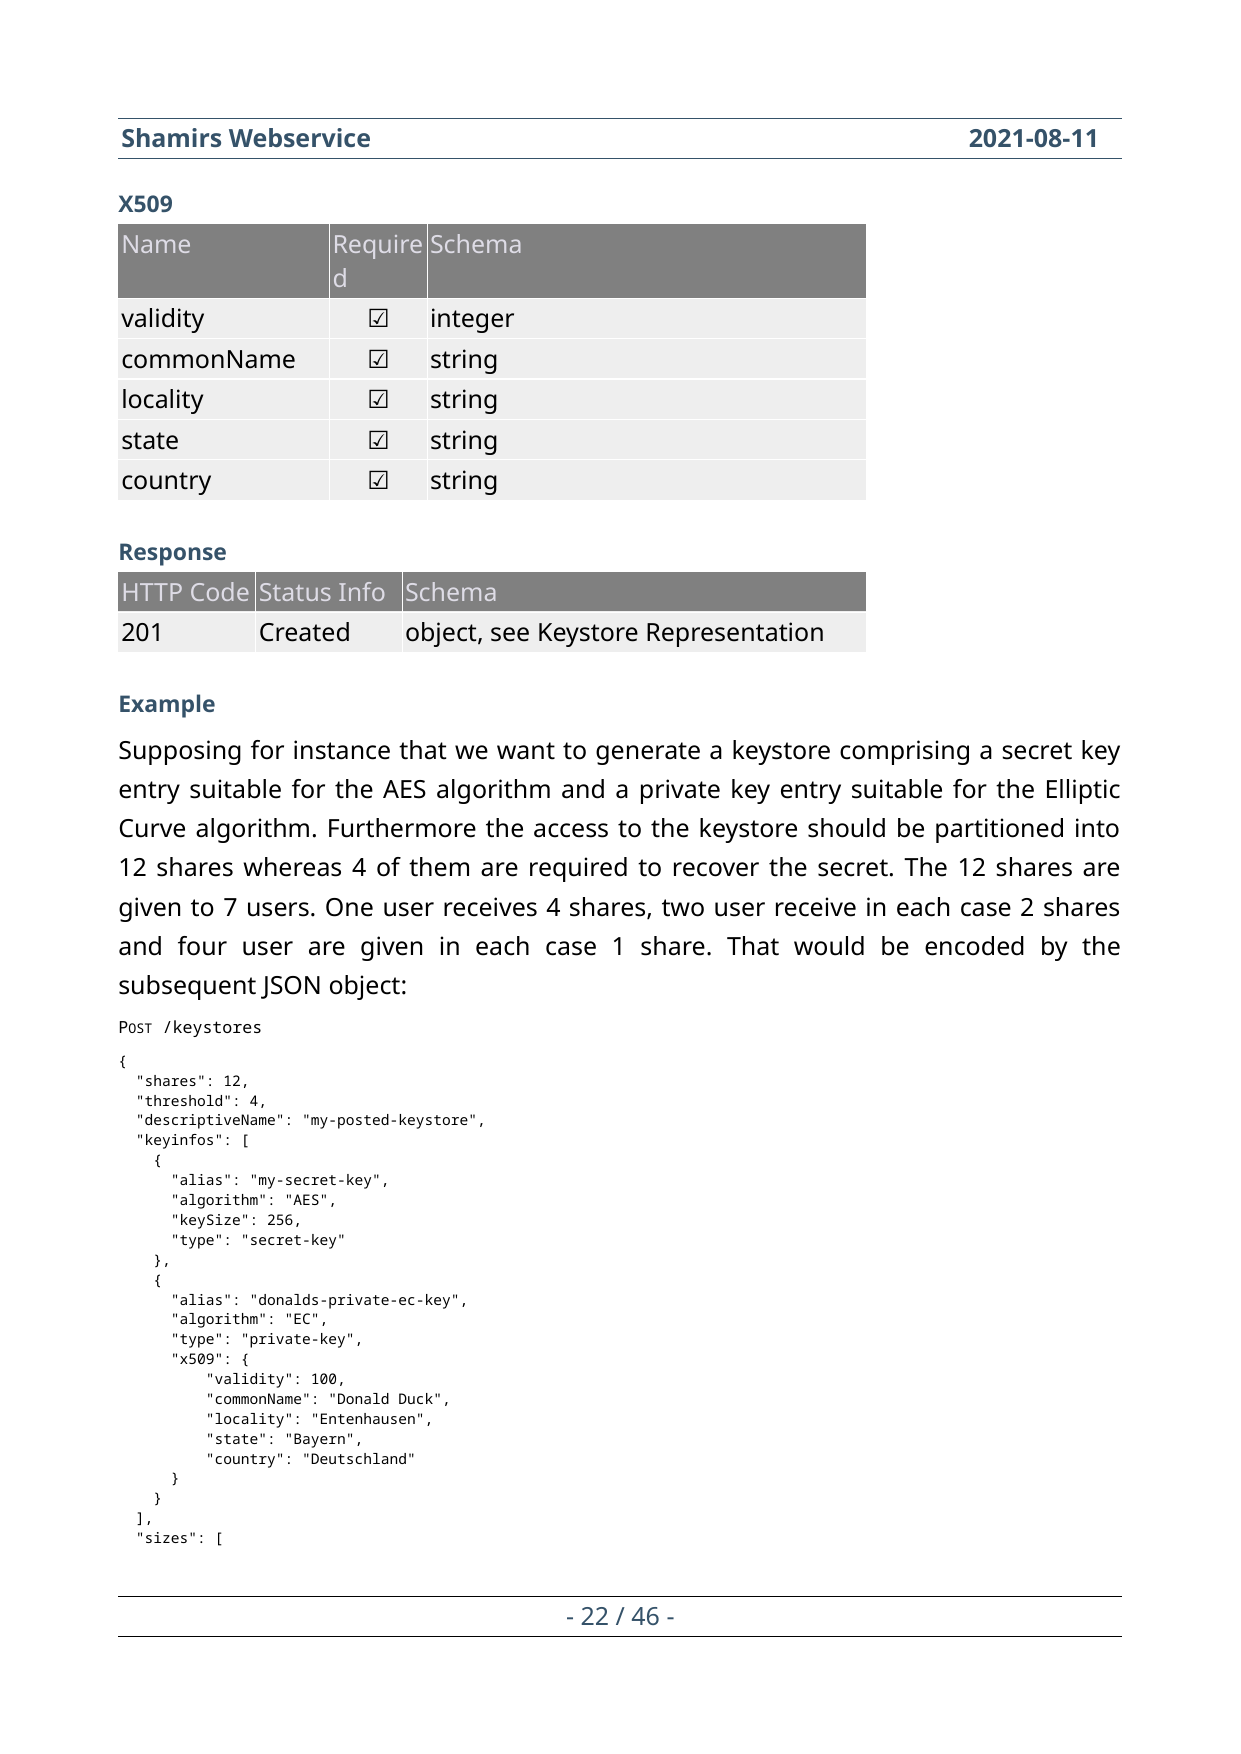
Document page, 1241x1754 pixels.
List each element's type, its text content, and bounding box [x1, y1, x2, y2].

text "state": "Bayern", [118, 1428, 1122, 1448]
table_cell commonName [118, 339, 329, 378]
table_cell ☑ [330, 299, 427, 338]
text { [118, 1051, 1122, 1070]
text "country": "Deutschland" [118, 1448, 1122, 1468]
table_cell object, see Keystore Representation [403, 613, 866, 652]
text { [118, 1150, 1122, 1170]
text "sizes": [ [118, 1528, 1122, 1548]
text "algorithm": "EC", [118, 1309, 1122, 1329]
text "type": "private-key", [118, 1329, 1122, 1349]
text X509 [118, 188, 1122, 219]
table_header Schema [403, 572, 866, 611]
text } [118, 1468, 1122, 1488]
table_header Required [330, 224, 427, 298]
table_cell ☑ [330, 339, 427, 378]
text "keySize": 256, [118, 1210, 1122, 1229]
text "algorithm": "AES", [118, 1190, 1122, 1210]
text Post /keystores [118, 1016, 1122, 1038]
table_cell validity [118, 299, 329, 338]
text Response [118, 536, 1122, 567]
text "alias": "donalds-private-ec-key", [118, 1289, 1122, 1309]
text "validity": 100, [118, 1369, 1122, 1389]
table_cell ☑ [330, 420, 427, 459]
text "keyinfos": [ [118, 1130, 1122, 1150]
table_header Status Info [256, 572, 402, 611]
text "descriptiveName": "my-posted-keystore", [118, 1110, 1122, 1130]
table_cell ☑ [330, 460, 427, 500]
text { [118, 1269, 1122, 1289]
text "threshold": 4, [118, 1090, 1122, 1110]
text "x509": { [118, 1349, 1122, 1369]
text }, [118, 1249, 1122, 1269]
text ], [118, 1508, 1122, 1528]
table_cell state [118, 420, 329, 459]
text "shares": 12, [118, 1070, 1122, 1090]
text "locality": "Entenhausen", [118, 1409, 1122, 1428]
table_cell locality [118, 380, 329, 419]
table_cell string [428, 339, 866, 378]
text "type": "secret-key" [118, 1229, 1122, 1249]
table_cell integer [428, 299, 866, 338]
text "alias": "my-secret-key", [118, 1170, 1122, 1190]
table_header HTTP Code [118, 572, 255, 611]
table_cell string [428, 460, 866, 500]
text } [118, 1488, 1122, 1508]
table_cell string [428, 380, 866, 419]
table_cell 201 [118, 613, 255, 652]
table_header Schema [428, 224, 866, 298]
table_cell ☑ [330, 380, 427, 419]
table_cell country [118, 460, 329, 500]
table_header Name [118, 224, 329, 298]
text Example [118, 688, 1122, 719]
text "commonName": "Donald Duck", [118, 1389, 1122, 1409]
table_cell Created [256, 613, 402, 652]
table_cell string [428, 420, 866, 459]
text Supposing for instance that we want to generate a keystore comprising a secret key entry suitable for the AES algorithm and a private key entry suitable for the Elliptic Curve algorithm. Furthermore the access to the keystore should be partitioned into 12 shares whereas 4 of them are required to recover the secret. The 12 shares are given to 7 users. One user receives 4 shares, two user receive in each case 2 shares and four user are given in each case 1 share. That would be encoded by the subsequent JSON object: [118, 733, 1122, 1002]
